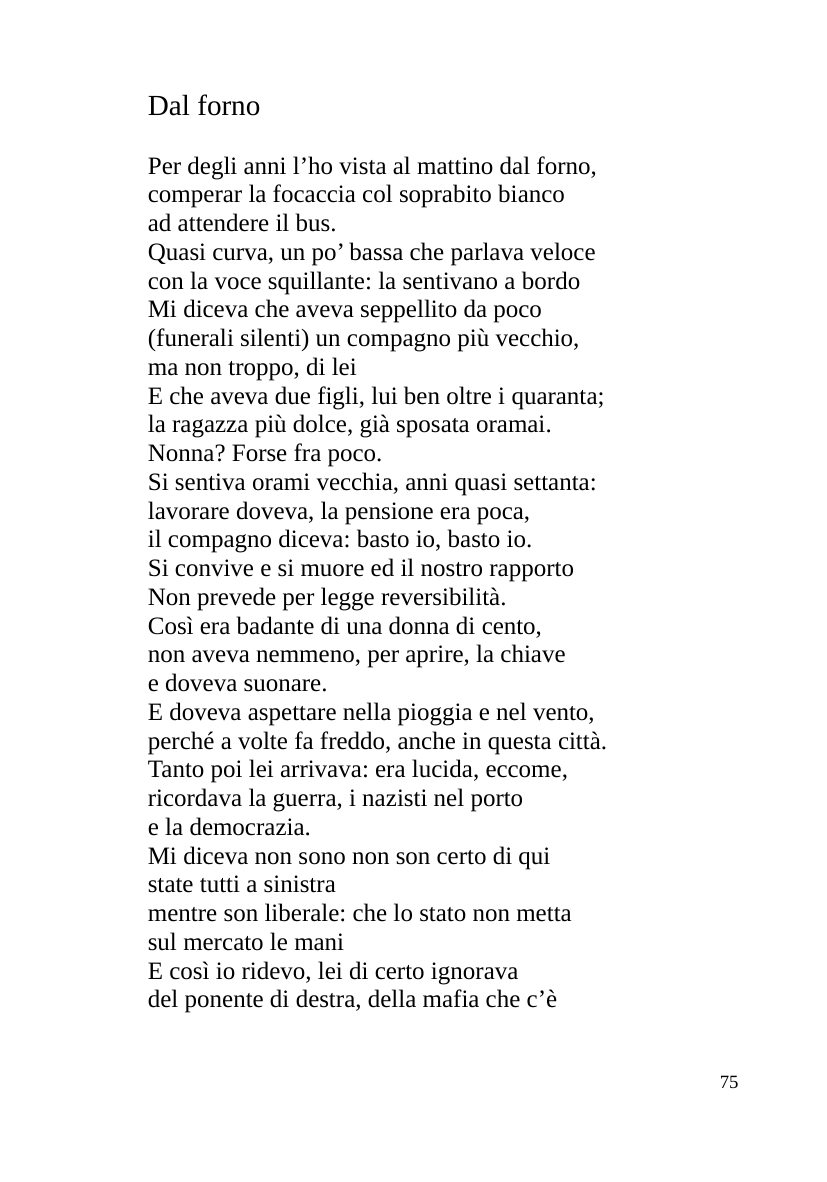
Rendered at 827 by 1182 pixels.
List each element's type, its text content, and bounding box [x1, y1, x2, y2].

text Mi diceva che aveva seppellito da poco [148, 294, 738, 323]
text Per degli anni l’ho vista al mattino dal forno, [148, 151, 738, 179]
text (funerali silenti) un compagno più vecchio, [148, 323, 738, 352]
text e doveva suonare. [148, 668, 738, 697]
text Tanto poi lei arrivava: era lucida, eccome, [148, 754, 738, 783]
text del ponente di destra, della mafia che c’è [148, 984, 738, 1013]
text comperar la focaccia col soprabito bianco [148, 179, 738, 208]
text Così era badante di una donna di cento, [148, 611, 738, 639]
text E doveva aspettare nella pioggia e nel vento, [148, 697, 738, 726]
text la ragazza più dolce, già sposata oramai. [148, 409, 738, 438]
text con la voce squillante: la sentivano a bordo [148, 266, 738, 294]
text ricordava la guerra, i nazisti nel porto [148, 783, 738, 812]
text non aveva nemmeno, per aprire, la chiave [148, 639, 738, 668]
text sul mercato le mani [148, 927, 738, 956]
text e la democrazia. [148, 812, 738, 841]
text Non prevede per legge reversibilità. [148, 582, 738, 611]
text mentre son liberale: che lo stato non metta [148, 898, 738, 927]
text Mi diceva non sono non son certo di qui [148, 841, 738, 869]
text lavorare doveva, la pensione era poca, [148, 496, 738, 524]
text E che aveva due figli, lui ben oltre i quaranta; [148, 381, 738, 409]
text il compagno diceva: basto io, basto io. [148, 524, 738, 553]
text state tutti a sinistra [148, 869, 738, 898]
text Si convive e si muore ed il nostro rapporto [148, 553, 738, 582]
text perché a volte fa freddo, anche in questa città. [148, 726, 738, 754]
text E così io ridevo, lei di certo ignorava [148, 956, 738, 984]
text Dal forno [148, 88, 738, 122]
text Nonna? Forse fra poco. [148, 438, 738, 467]
text Quasi curva, un po’ bassa che parlava veloce [148, 237, 738, 266]
text ad attendere il bus. [148, 208, 738, 237]
text Si sentiva orami vecchia, anni quasi settanta: [148, 467, 738, 496]
text ma non troppo, di lei [148, 352, 738, 381]
